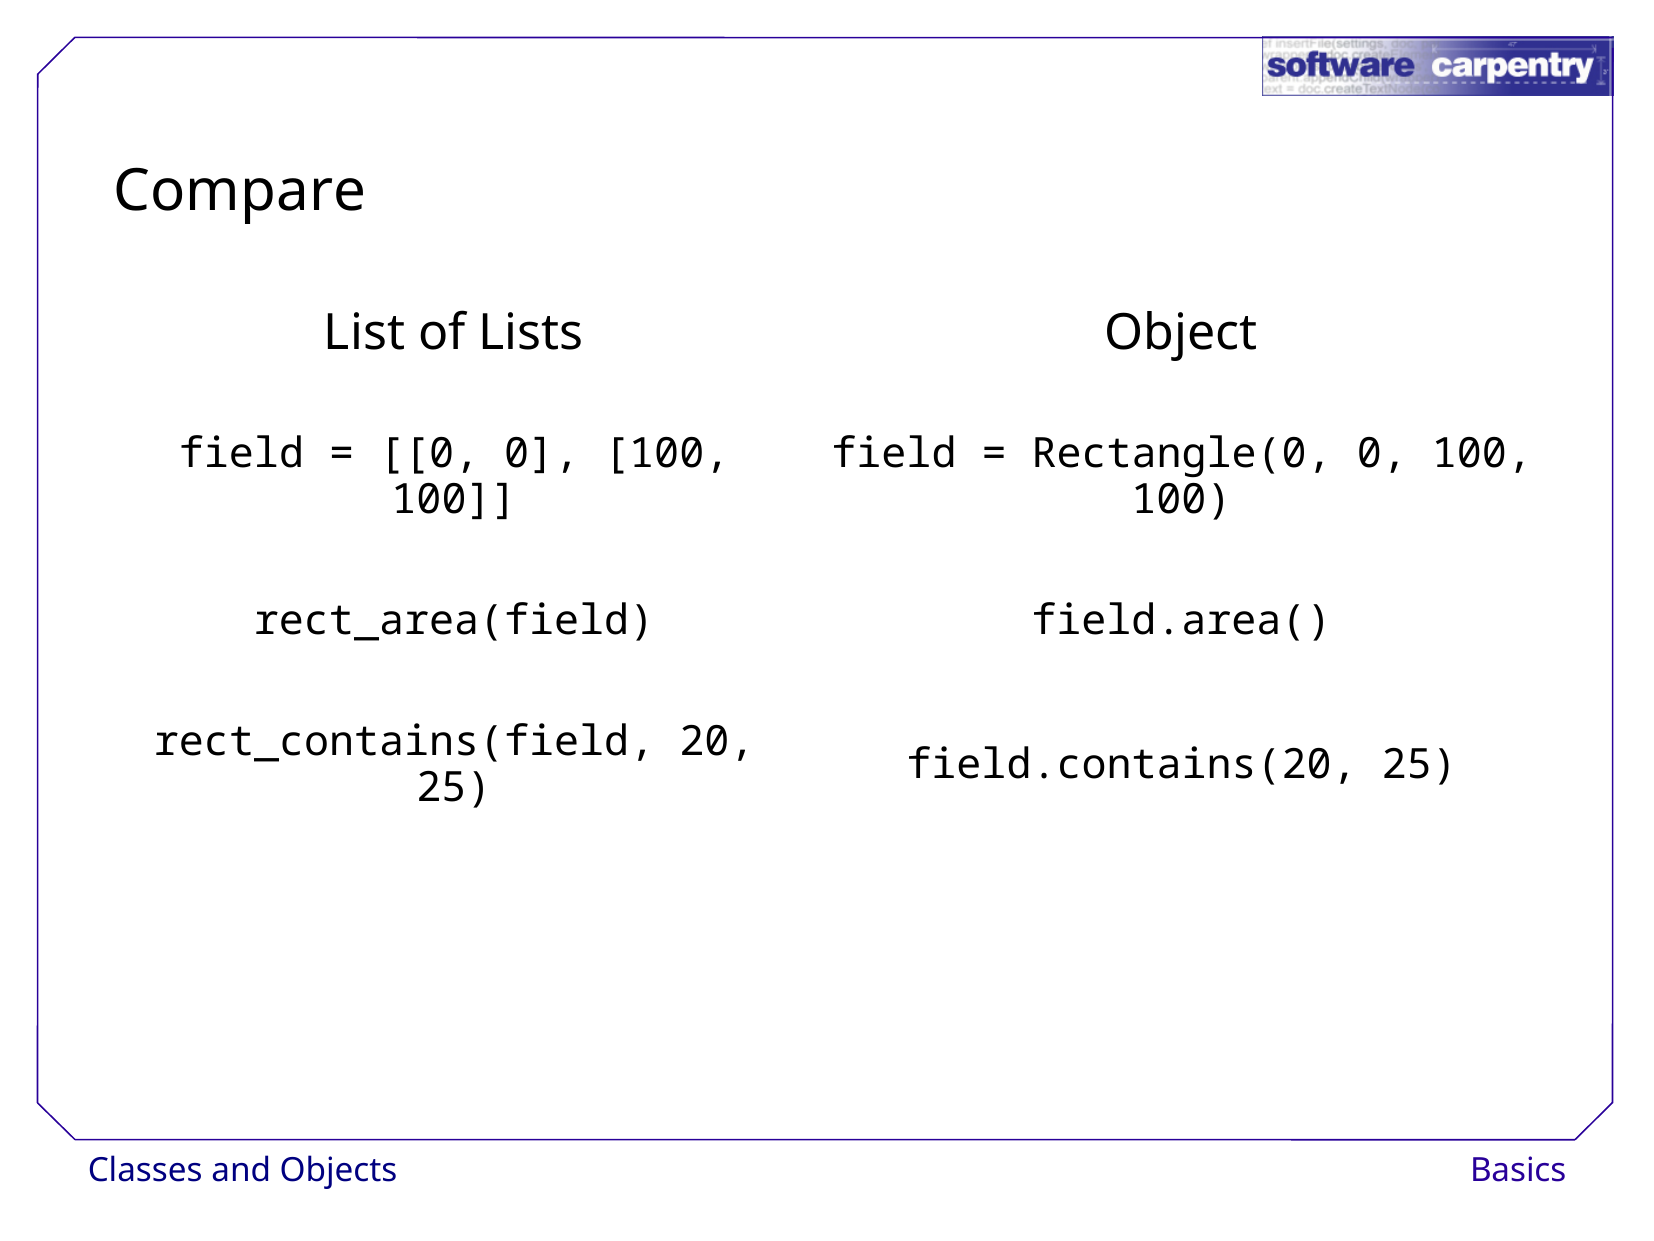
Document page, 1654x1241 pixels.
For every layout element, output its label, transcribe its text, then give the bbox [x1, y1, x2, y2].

picture [1262, 36, 1614, 96]
table_cell field.area() [809, 549, 1554, 692]
table_cell field.contains(20, 25) [809, 692, 1554, 836]
text_box Compare [99, 109, 1517, 231]
table_cell field = [[0, 0], [100, 100]] [99, 405, 809, 549]
table_cell rect_contains(field, 20, 25) [99, 692, 809, 836]
table_cell field = Rectangle(0, 0, 100, 100) [809, 405, 1554, 549]
table_header Object [809, 261, 1554, 405]
table_header List of Lists [99, 261, 809, 405]
table_cell rect_area(field) [99, 549, 809, 692]
